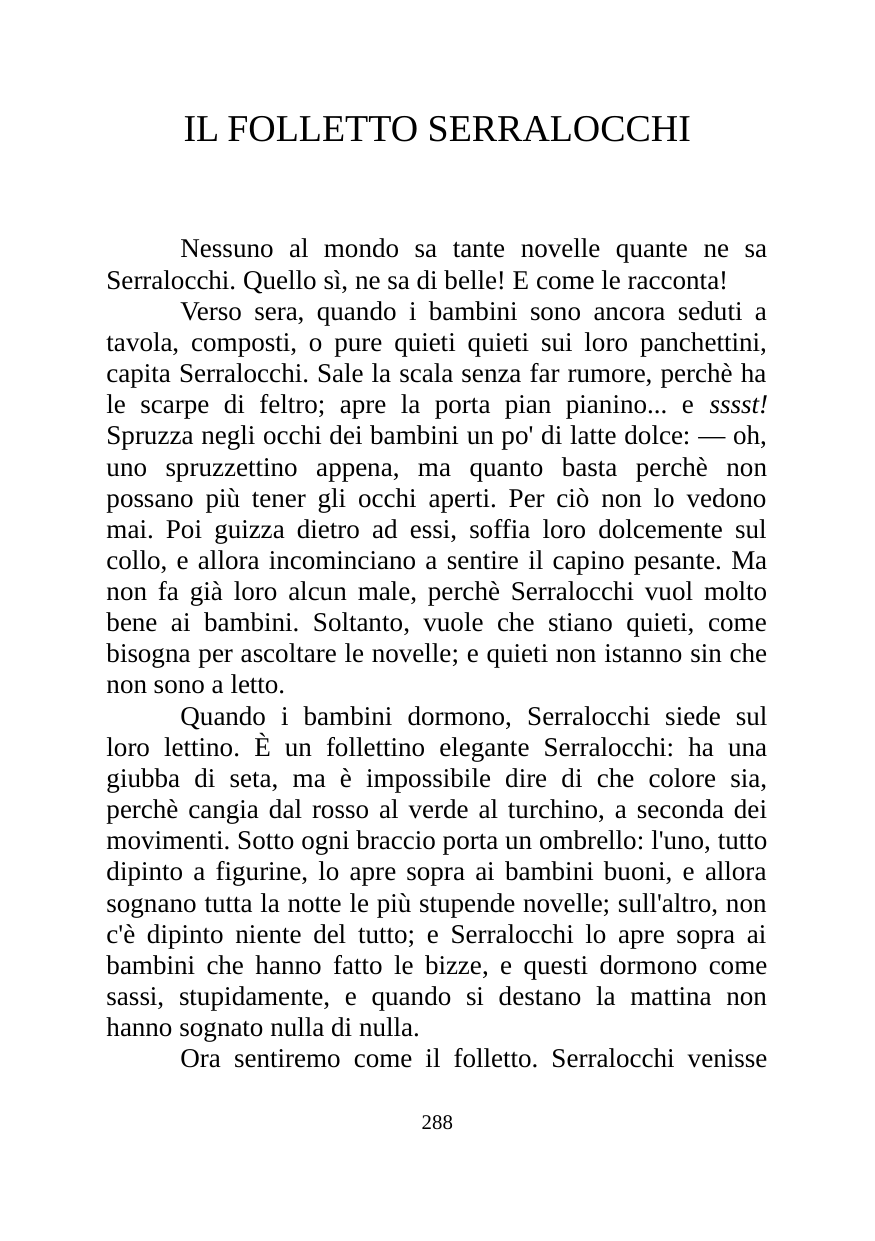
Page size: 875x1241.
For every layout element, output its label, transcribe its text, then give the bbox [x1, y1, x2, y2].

subtitle IL FOLLETTO SERRALOCCHI [106, 106, 768, 150]
text Nessuno al mondo sa tante novelle quante ne sa Serralocchi. Quello sì, ne sa di belle! E come le racconta! [106, 233, 768, 295]
text Verso sera, quando i bambini sono ancora seduti a tavola, composti, o pure quieti quieti sui loro panchettini, capita Serralocchi. Sale la scala senza far rumore, perchè ha le scarpe di feltro; apre la porta pian pianino... e sssst! Spruzza negli occhi dei bambini un po' di latte dolce: — oh, uno spruzzettino appena, ma quanto basta perchè non possano più tener gli occhi aperti. Per ciò non lo vedono mai. Poi guizza dietro ad essi, soffia loro dolcemente sul collo, e allora incominciano a sentire il capino pesante. Ma non fa già loro alcun male, perchè Serralocchi vuol molto bene ai bambini. Soltanto, vuole che stiano quieti, come bisogna per ascoltare le novelle; e quieti non istanno sin che non sono a letto. [106, 295, 768, 700]
text Ora sentiremo come il folletto. Serralocchi venisse [106, 1042, 768, 1073]
text Quando i bambini dormono, Serralocchi siede sul loro lettino. È un follettino elegante Serralocchi: ha una giubba di seta, ma è impossibile dire di che colore sia, perchè cangia dal rosso al verde al turchino, a seconda dei movimenti. Sotto ogni braccio porta un ombrello: l'uno, tutto dipinto a figurine, lo apre sopra ai bambini buoni, e allora sognano tutta la notte le più stupende novelle; sull'altro, non c'è dipinto niente del tutto; e Serralocchi lo apre sopra ai bambini che hanno fatto le bizze, e questi dormono come sassi, stupidamente, e quando si destano la mattina non hanno sognato nulla di nulla. [106, 700, 768, 1042]
